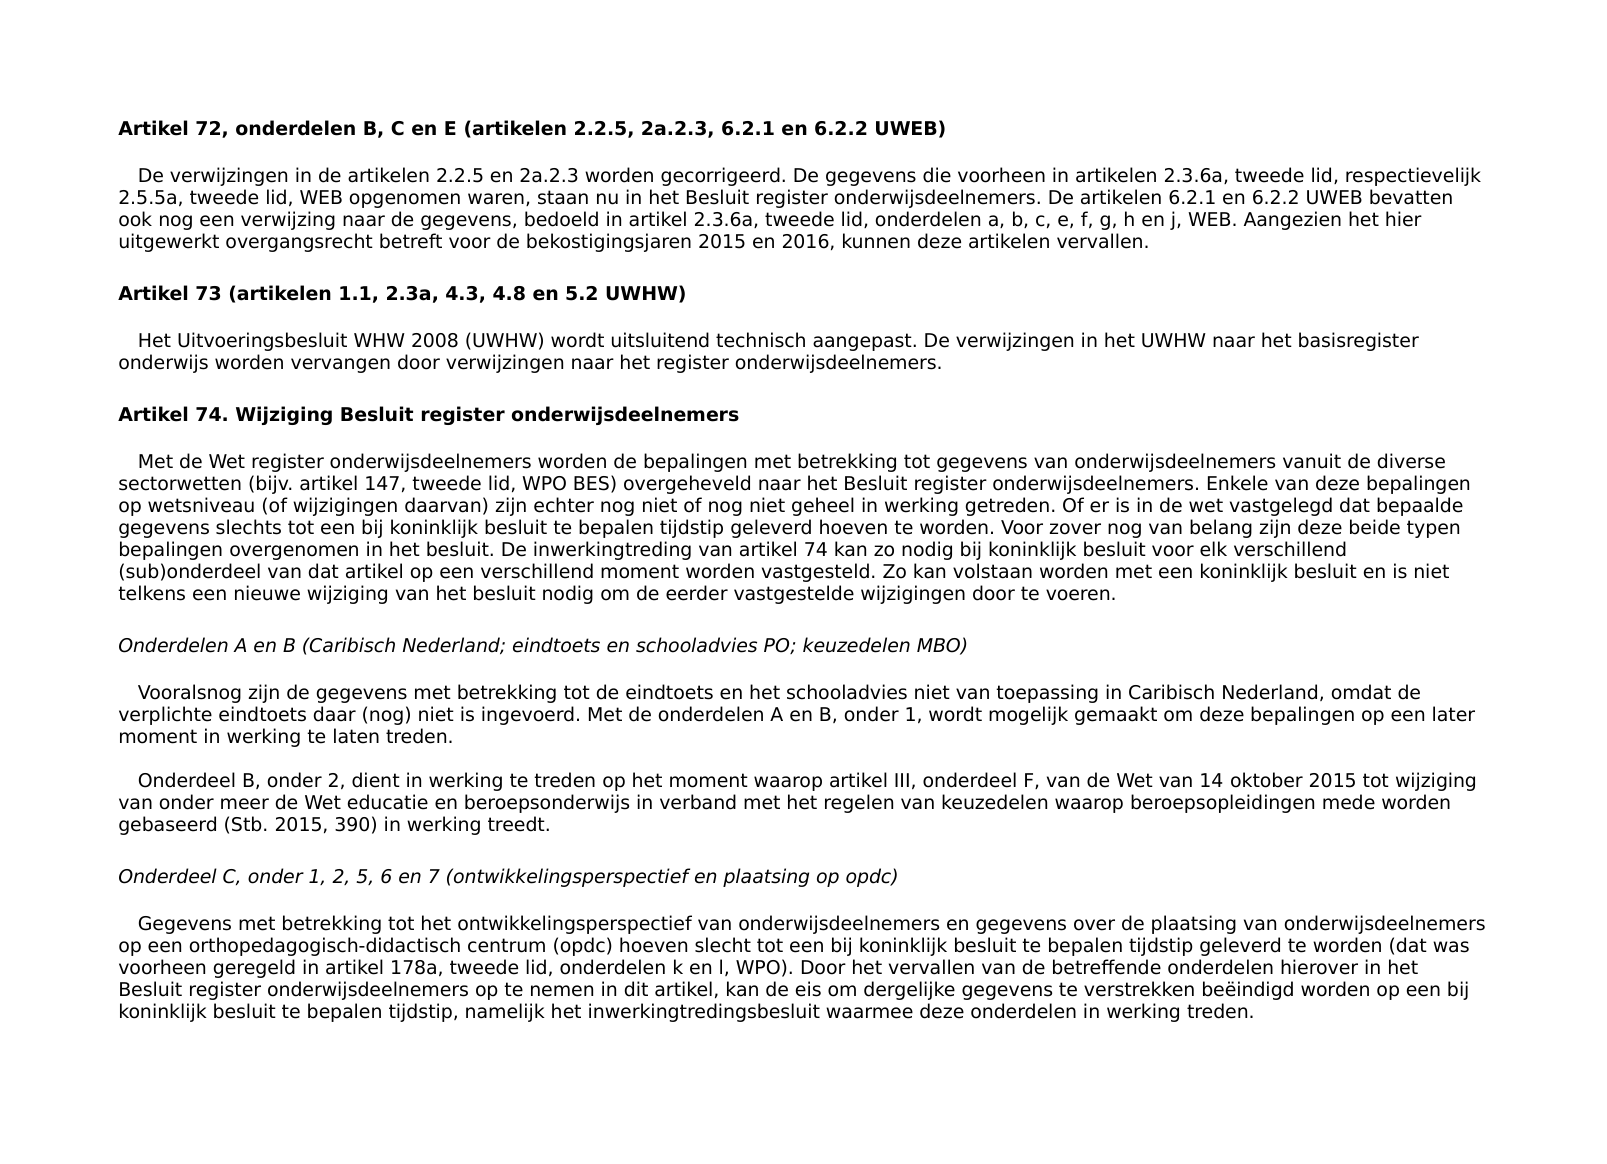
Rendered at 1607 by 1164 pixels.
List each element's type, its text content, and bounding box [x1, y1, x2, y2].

text Gegevens met betrekking tot het ontwikkelingsperspectief van onderwijsdeelnemers en gegevens over de plaatsing van onderwijsdeelnemers op een orthopedagogisch-didactisch centrum (opdc) hoeven slecht tot een bij koninklijk besluit te bepalen tijdstip geleverd te worden (dat was voorheen geregeld in artikel 178a, tweede lid, onderdelen k en l, WPO). Door het vervallen van de betreffende onderdelen hierover in het Besluit register onderwijsdeelnemers op te nemen in dit artikel, kan de eis om dergelijke gegevens te verstrekken beëindigd worden op een bij koninklijk besluit te bepalen tijdstip, namelijk het inwerkingtredingsbesluit waarmee deze onderdelen in werking treden. [118, 913, 1488, 1023]
text Onderdeel B, onder 2, dient in werking te treden op het moment waarop artikel III, onderdeel F, van de Wet van 14 oktober 2015 tot wijziging van onder meer de Wet educatie en beroepsonderwijs in verband met het regelen van keuzedelen waarop beroepsopleidingen mede worden gebaseerd (Stb. 2015, 390) in werking treedt. [118, 770, 1488, 836]
text De verwijzingen in de artikelen 2.2.5 en 2a.2.3 worden gecorrigeerd. De gegevens die voorheen in artikelen 2.3.6a, tweede lid, respectievelijk 2.5.5a, tweede lid, WEB opgenomen waren, staan nu in het Besluit register onderwijsdeelnemers. De artikelen 6.2.1 en 6.2.2 UWEB bevatten ook nog een verwijzing naar de gegevens, bedoeld in artikel 2.3.6a, tweede lid, onderdelen a, b, c, e, f, g, h en j, WEB. Aangezien het hier uitgewerkt overgangsrecht betreft voor de bekostigingsjaren 2015 en 2016, kunnen deze artikelen vervallen. [118, 165, 1488, 253]
subtitle Onderdeel C, onder 1, 2, 5, 6 en 7 (ontwikkelingsperspectief en plaatsing op opdc) [118, 866, 1488, 888]
subtitle Artikel 74. Wijziging Besluit register onderwijsdeelnemers [118, 404, 1488, 426]
text Het Uitvoeringsbesluit WHW 2008 (UWHW) wordt uitsluitend technisch aangepast. De verwijzingen in het UWHW naar het basisregister onderwijs worden vervangen door verwijzingen naar het register onderwijsdeelnemers. [118, 330, 1488, 374]
subtitle Onderdelen A en B (Caribisch Nederland; eindtoets en schooladvies PO; keuzedelen MBO) [118, 635, 1488, 657]
text Met de Wet register onderwijsdeelnemers worden de bepalingen met betrekking tot gegevens van onderwijsdeelnemers vanuit de diverse sectorwetten (bijv. artikel 147, tweede lid, WPO BES) overgeheveld naar het Besluit register onderwijsdeelnemers. Enkele van deze bepalingen op wetsniveau (of wijzigingen daarvan) zijn echter nog niet of nog niet geheel in werking getreden. Of er is in de wet vastgelegd dat bepaalde gegevens slechts tot een bij koninklijk besluit te bepalen tijdstip geleverd hoeven te worden. Voor zover nog van belang zijn deze beide typen bepalingen overgenomen in het besluit. De inwerkingtreding van artikel 74 kan zo nodig bij koninklijk besluit voor elk verschillend (sub)onderdeel van dat artikel op een verschillend moment worden vastgesteld. Zo kan volstaan worden met een koninklijk besluit en is niet telkens een nieuwe wijziging van het besluit nodig om de eerder vastgestelde wijzigingen door te voeren. [118, 451, 1488, 605]
subtitle Artikel 73 (artikelen 1.1, 2.3a, 4.3, 4.8 en 5.2 UWHW) [118, 283, 1488, 305]
subtitle Artikel 72, onderdelen B, C en E (artikelen 2.2.5, 2a.2.3, 6.2.1 en 6.2.2 UWEB) [118, 118, 1488, 140]
text Vooralsnog zijn de gegevens met betrekking tot de eindtoets en het schooladvies niet van toepassing in Caribisch Nederland, omdat de verplichte eindtoets daar (nog) niet is ingevoerd. Met de onderdelen A en B, onder 1, wordt mogelijk gemaakt om deze bepalingen op een later moment in werking te laten treden. [118, 682, 1488, 748]
